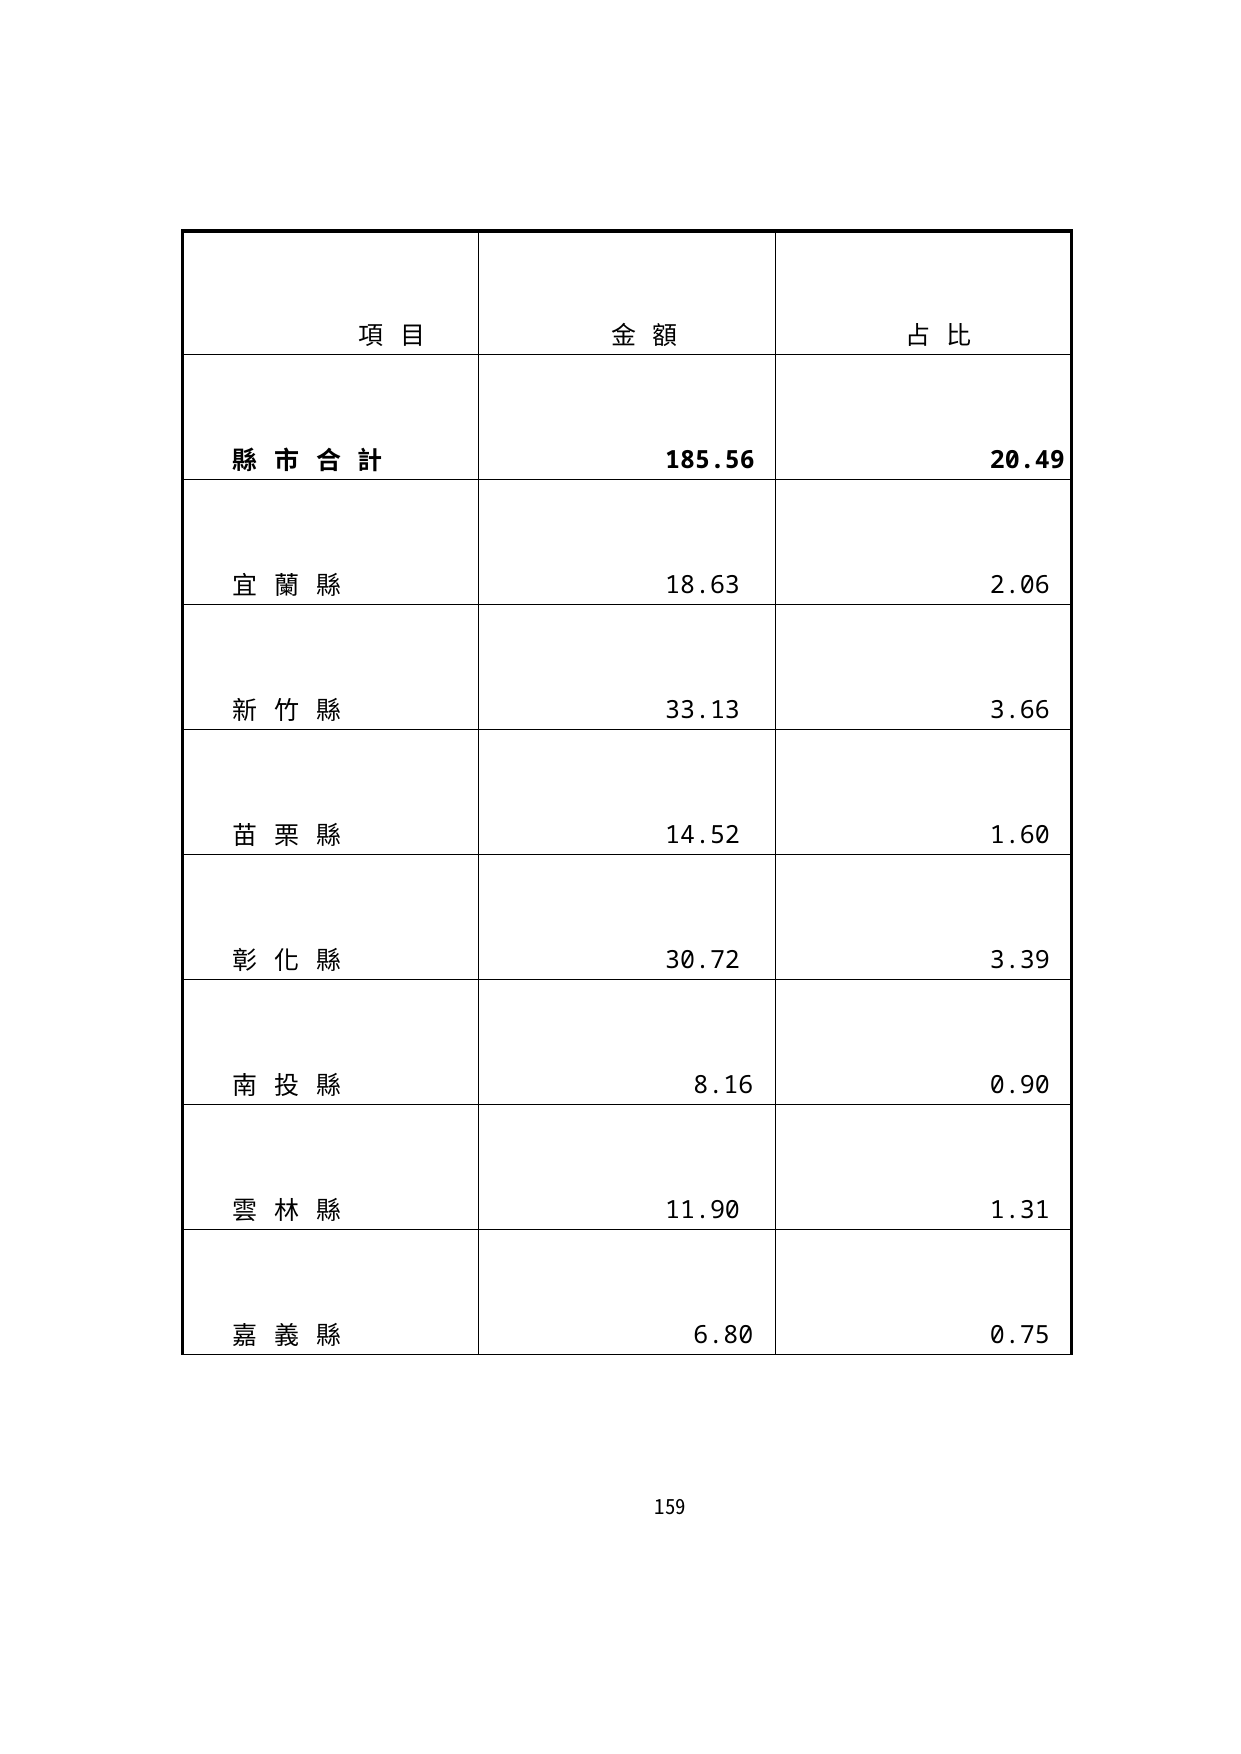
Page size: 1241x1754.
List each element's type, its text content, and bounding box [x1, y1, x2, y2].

table_cell 6.80 [479, 1230, 775, 1354]
table_cell 新竹縣 [184, 605, 478, 729]
table_cell 185.56 [479, 355, 775, 479]
table_cell 嘉義縣 [184, 1230, 478, 1354]
table_cell 0.75 [776, 1230, 1070, 1354]
table_cell 1.60 [776, 730, 1070, 854]
table_cell 11.90 [479, 1105, 775, 1229]
table_cell 南投縣 [184, 980, 478, 1104]
table_cell 3.66 [776, 605, 1070, 729]
table_cell 18.63 [479, 480, 775, 604]
table_cell 30.72 [479, 855, 775, 979]
table_cell 宜蘭縣 [184, 480, 478, 604]
table_cell 14.52 [479, 730, 775, 854]
table_cell 20.49 [776, 355, 1070, 479]
table_header 項目 [184, 233, 478, 354]
table_cell 8.16 [479, 980, 775, 1104]
table_cell 1.31 [776, 1105, 1070, 1229]
table_cell 3.39 [776, 855, 1070, 979]
table_cell 雲林縣 [184, 1105, 478, 1229]
table_cell 33.13 [479, 605, 775, 729]
table_cell 彰化縣 [184, 855, 478, 979]
table_header 金額 [479, 233, 775, 354]
table_header 占比 [776, 233, 1070, 354]
table_cell 2.06 [776, 480, 1070, 604]
table_cell 苗栗縣 [184, 730, 478, 854]
table_cell 縣市合計 [184, 355, 478, 479]
table_cell 0.90 [776, 980, 1070, 1104]
